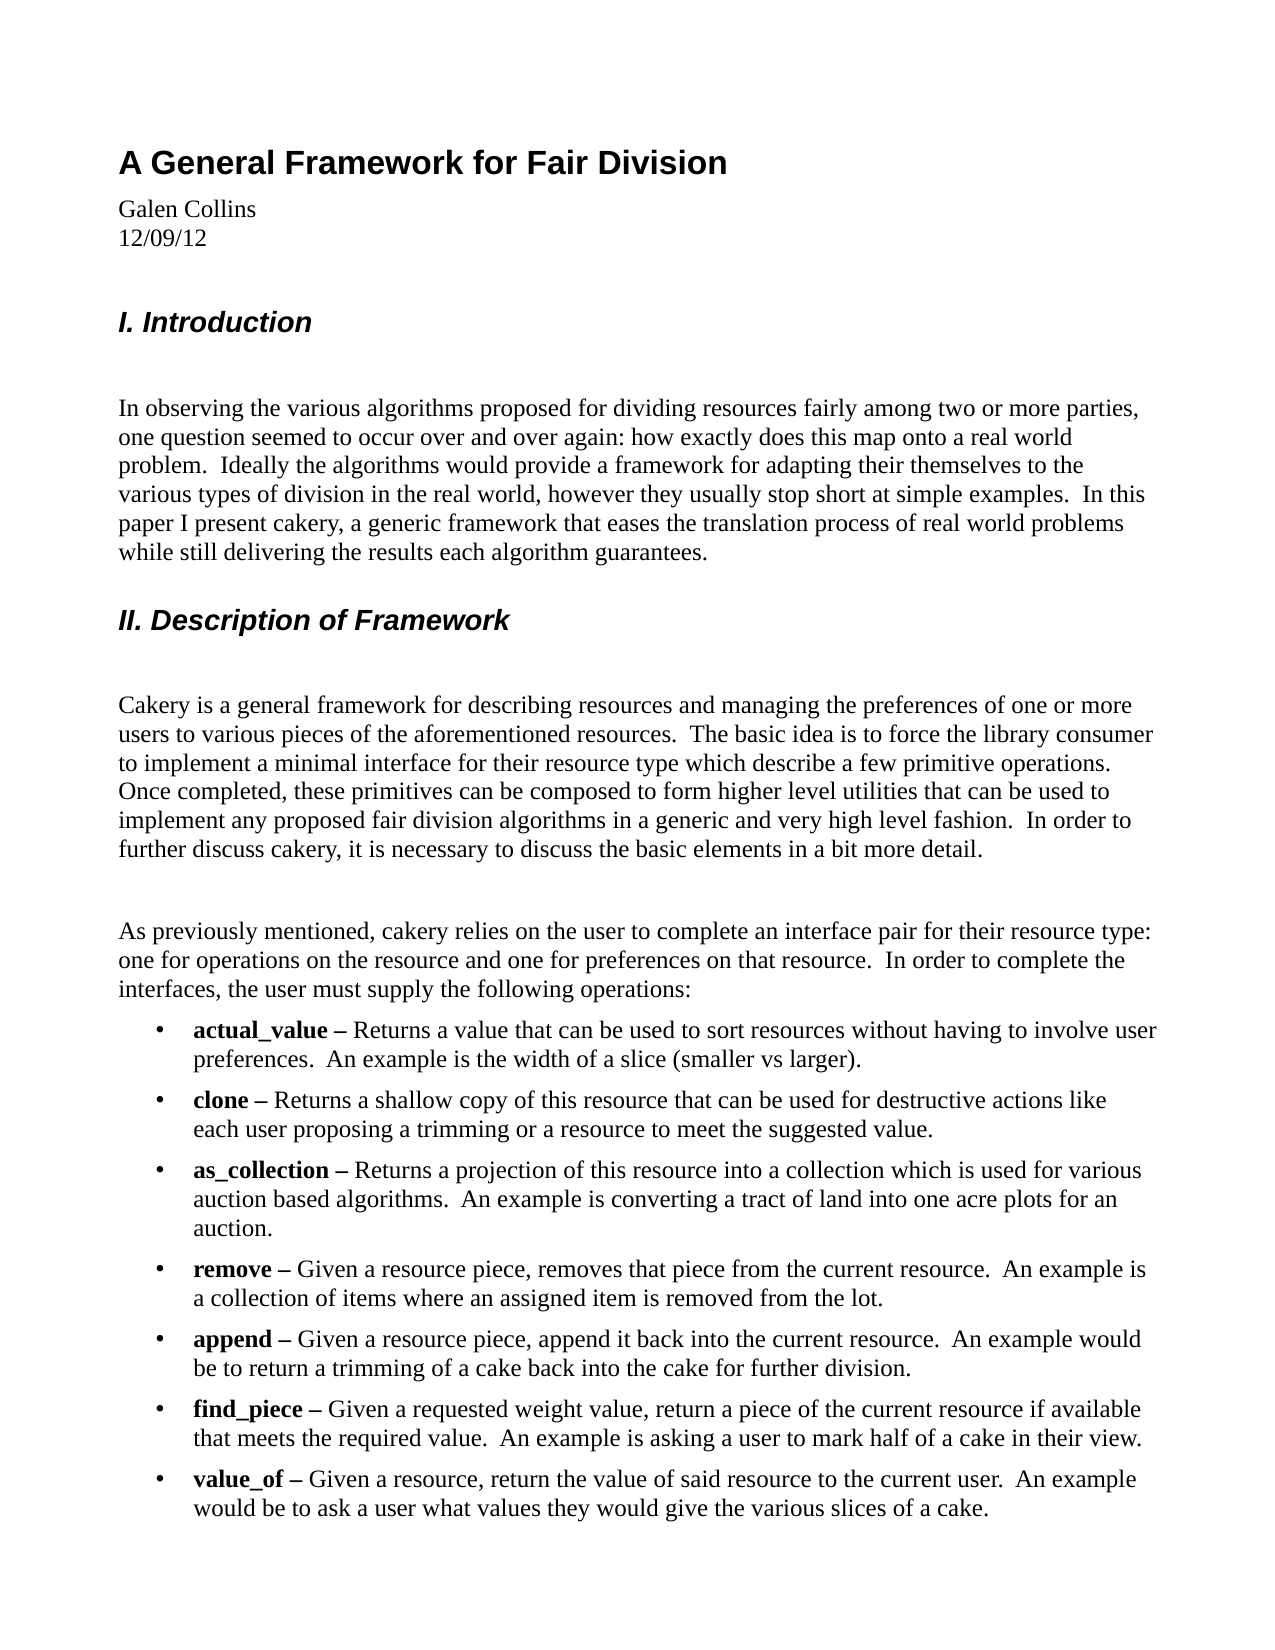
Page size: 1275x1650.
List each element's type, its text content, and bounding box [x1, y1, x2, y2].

list value_of – Given a resource, return the value of said resource to the current user. An example would be to ask a user what values they would give the various slices of a cake. [156, 1464, 1157, 1521]
list actual_value – Returns a value that can be used to sort resources without having to involve user preferences. An example is the width of a slice (smaller vs larger). [156, 1015, 1157, 1073]
list find_piece – Given a requested weight value, return a piece of the current resource if available that meets the required value. An example is asking a user to mark half of a cake in their view. [156, 1394, 1157, 1451]
text In observing the various algorithms proposed for dividing resources fairly among two or more parties, one question seemed to occur over and over again: how exactly does this map onto a real world problem. Ideally the algorithms would provide a framework for adapting their themselves to the various types of division in the real world, however they usually stop short at simple examples. In this paper I present cakery, a generic framework that eases the translation process of real world problems while still delivering the results each algorithm guarantees. [118, 393, 1157, 565]
subtitle I. Introduction [118, 306, 1157, 339]
list clone – Returns a shallow copy of this resource that can be used for destructive actions like each user proposing a trimming or a resource to meet the suggested value. [156, 1085, 1157, 1143]
subtitle A General Framework for Fair Division [118, 143, 1157, 182]
text As previously mentioned, cakery relies on the user to complete an interface pair for their resource type: one for operations on the resource and one for preferences on that resource. In order to complete the interfaces, the user must supply the following operations: [118, 916, 1157, 1003]
text Galen Collins [118, 194, 1157, 223]
list append – Given a resource piece, append it back into the current resource. An example would be to return a trimming of a cake back into the cake for further division. [156, 1324, 1157, 1381]
text Cakery is a general framework for describing resources and managing the preferences of one or more users to various pieces of the aforementioned resources. The basic idea is to force the library consumer to implement a minimal interface for their resource type which describe a few primitive operations. Once completed, these primitives can be composed to form higher level utilities that can be used to implement any proposed fair division algorithms in a generic and very high level fashion. In order to further discuss cakery, it is necessary to discuss the basic elements in a bit more detail. [118, 690, 1157, 863]
list as_collection – Returns a projection of this resource into a collection which is used for various auction based algorithms. An example is converting a tract of land into one acre plots for an auction. [156, 1155, 1157, 1241]
subtitle II. Description of Framework [118, 603, 1157, 636]
text 12/09/12 [118, 223, 1157, 252]
list remove – Given a resource piece, removes that piece from the current resource. An example is a collection of items where an assigned item is removed from the lot. [156, 1254, 1157, 1311]
